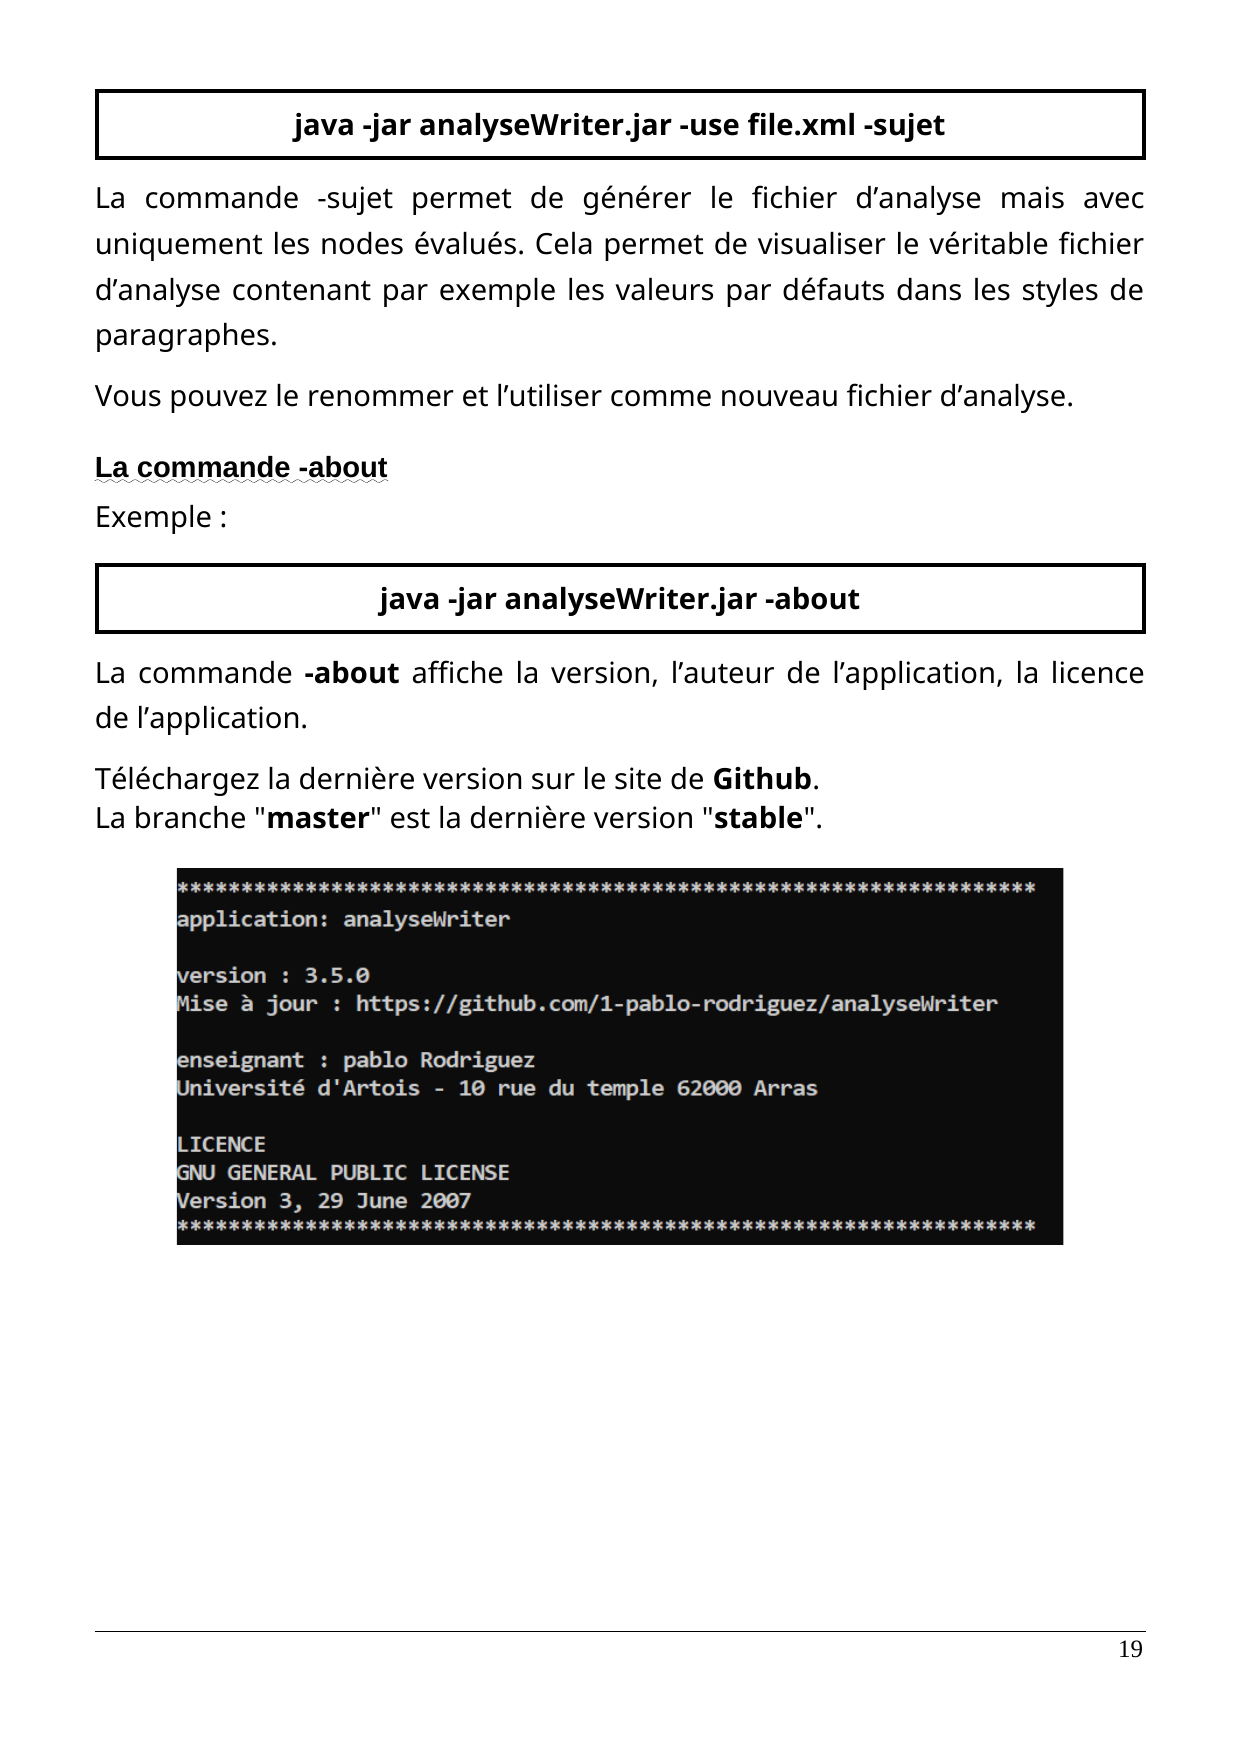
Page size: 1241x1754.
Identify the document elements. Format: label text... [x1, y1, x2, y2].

text java -jar analyseWriter.jar -use file.xml -sujet [99, 93, 1142, 156]
text Vous pouvez le renommer et l’utiliser comme nouveau fichier d’analyse. [94, 375, 1146, 415]
text java -jar analyseWriter.jar -about [99, 567, 1142, 630]
text La commande -sujet permet de générer le fichier d’analyse mais avec uniquement les nodes évalués. Cela permet de visualiser le véritable fichier d’analyse contenant par exemple les valeurs par défauts dans les styles de paragraphes. [94, 178, 1146, 354]
text Téléchargez la dernière version sur le site de Github. [94, 758, 1146, 798]
text La commande -about affiche la version, l’auteur de l’application, la licence de l’application. [94, 652, 1146, 737]
subtitle La commande -about [94, 450, 1146, 484]
text La branche "master" est la dernière version "stable". [94, 798, 1146, 837]
text Exemple : [94, 496, 1146, 536]
